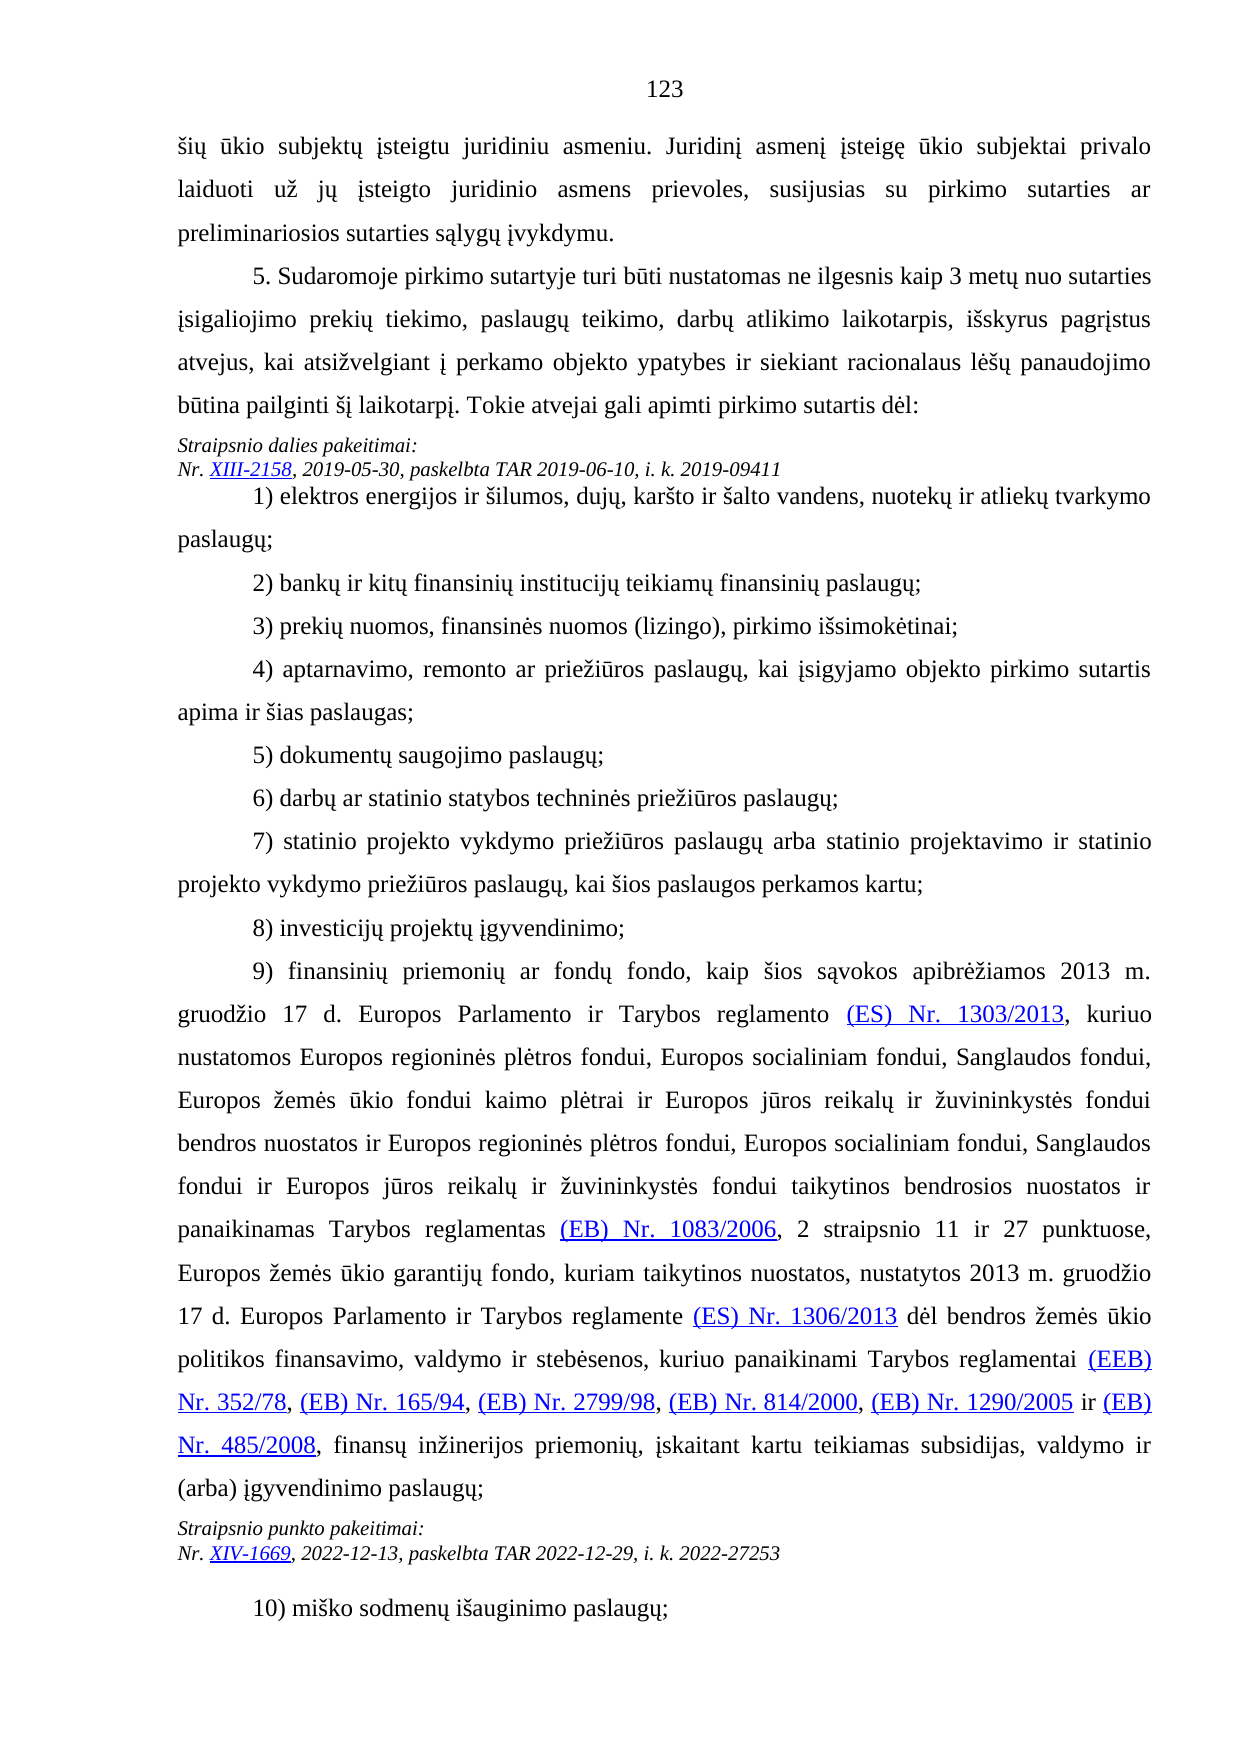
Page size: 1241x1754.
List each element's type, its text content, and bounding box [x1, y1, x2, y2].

text 9) finansinių priemonių ar fondų fondo, kaip šios sąvokos apibrėžiamos 2013 m. gruodžio 17 d. Europos Parlamento ir Tarybos reglamento (ES) Nr. 1303/2013, kuriuo nustatomos Europos regioninės plėtros fondui, Europos socialiniam fondui, Sanglaudos fondui, Europos žemės ūkio fondui kaimo plėtrai ir Europos jūros reikalų ir žuvininkystės fondui bendros nuostatos ir Europos regioninės plėtros fondui, Europos socialiniam fondui, Sanglaudos fondui ir Europos jūros reikalų ir žuvininkystės fondui taikytinos bendrosios nuostatos ir panaikinamas Tarybos reglamentas (EB) Nr. 1083/2006, 2 straipsnio 11 ir 27 punktuose, Europos žemės ūkio garantijų fondo, kuriam taikytinos nuostatos, nustatytos 2013 m. gruodžio 17 d. Europos Parlamento ir Tarybos reglamente (ES) Nr. 1306/2013 dėl bendros žemės ūkio politikos finansavimo, valdymo ir stebėsenos, kuriuo panaikinami Tarybos reglamentai (EEB) Nr. 352/78, (EB) Nr. 165/94, (EB) Nr. 2799/98, (EB) Nr. 814/2000, (EB) Nr. 1290/2005 ir (EB) Nr. 485/2008, finansų inžinerijos priemonių, įskaitant kartu teikiamas subsidijas, valdymo ir (arba) įgyvendinimo paslaugų; [177, 956, 1152, 1502]
text 5) dokumentų saugojimo paslaugų; [177, 740, 1152, 769]
text 1) elektros energijos ir šilumos, dujų, karšto ir šalto vandens, nuotekų ir atliekų tvarkymo paslaugų; [177, 481, 1152, 553]
text Nr. XIII-2158, 2019-05-30, paskelbta TAR 2019-06-10, i. k. 2019-09411 [177, 457, 1152, 481]
text 7) statinio projekto vykdymo priežiūros paslaugų arba statinio projektavimo ir statinio projekto vykdymo priežiūros paslaugų, kai šios paslaugos perkamos kartu; [177, 826, 1152, 898]
text Straipsnio punkto pakeitimai: [177, 1516, 1152, 1540]
text Nr. XIV-1669, 2022-12-13, paskelbta TAR 2022-12-29, i. k. 2022-27253 [177, 1540, 1152, 1564]
text 6) darbų ar statinio statybos techninės priežiūros paslaugų; [177, 783, 1152, 812]
text 3) prekių nuomos, finansinės nuomos (lizingo), pirkimo išsimokėtinai; [177, 611, 1152, 639]
text 8) investicijų projektų įgyvendinimo; [177, 913, 1152, 941]
text 2) bankų ir kitų finansinių institucijų teikiamų finansinių paslaugų; [177, 568, 1152, 596]
text 4) aptarnavimo, remonto ar priežiūros paslaugų, kai įsigyjamo objekto pirkimo sutartis apima ir šias paslaugas; [177, 654, 1152, 726]
text 5. Sudaromoje pirkimo sutartyje turi būti nustatomas ne ilgesnis kaip 3 metų nuo sutarties įsigaliojimo prekių tiekimo, paslaugų teikimo, darbų atlikimo laikotarpis, išskyrus pagrįstus atvejus, kai atsižvelgiant į perkamo objekto ypatybes ir siekiant racionalaus lėšų panaudojimo būtina pailginti šį laikotarpį. Tokie atvejai gali apimti pirkimo sutartis dėl: [177, 261, 1152, 419]
text šių ūkio subjektų įsteigtu juridiniu asmeniu. Juridinį asmenį įsteigę ūkio subjektai privalo laiduoti už jų įsteigto juridinio asmens prievoles, susijusias su pirkimo sutarties ar preliminariosios sutarties sąlygų įvykdymu. [177, 131, 1152, 246]
text 10) miško sodmenų išauginimo paslaugų; [177, 1593, 1152, 1622]
text Straipsnio dalies pakeitimai: [177, 433, 1152, 457]
